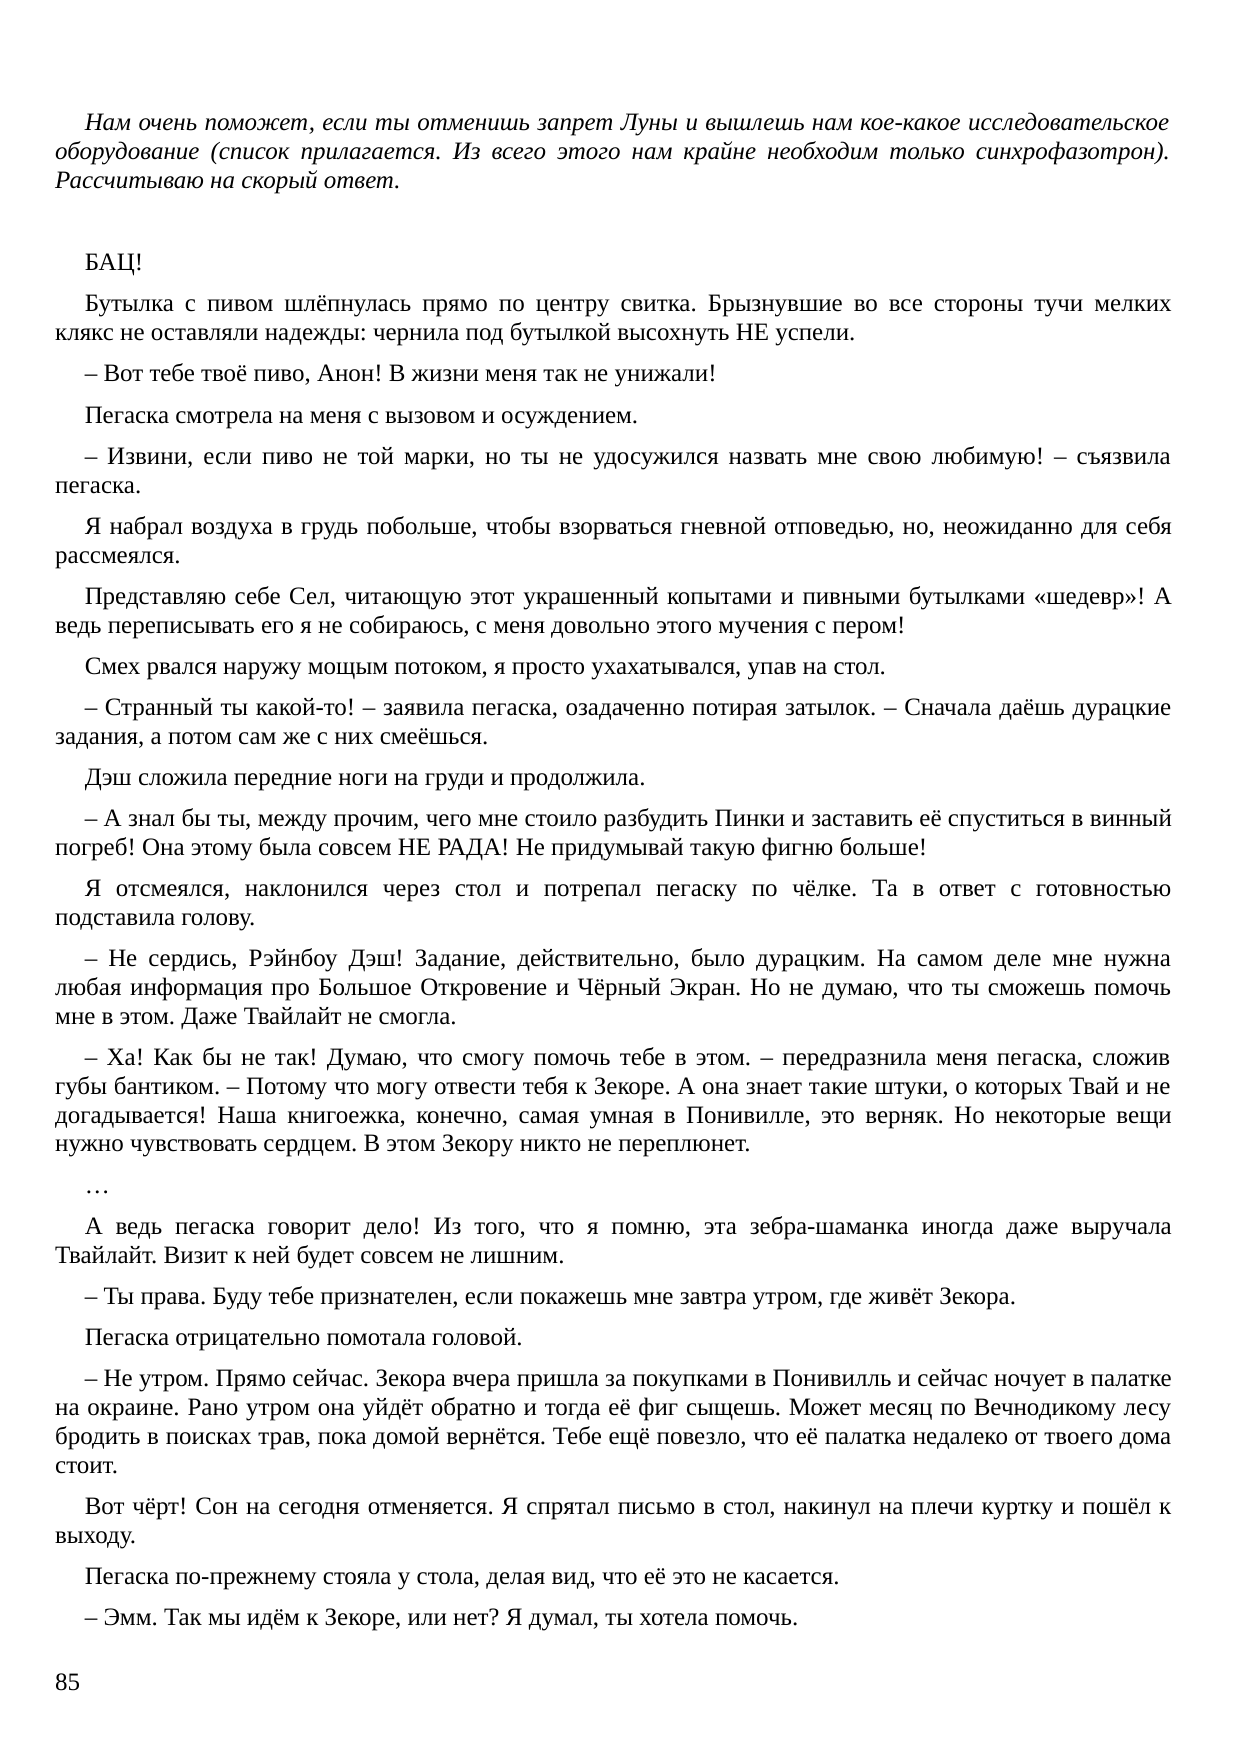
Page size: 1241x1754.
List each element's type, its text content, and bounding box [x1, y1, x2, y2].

text – Эмм. Так мы идём к Зекоре, или нет? Я думал, ты хотела помочь. [55, 1602, 1173, 1631]
text Представляю себе Сел, читающую этот украшенный копытами и пивными бутылками «шедевр»! А ведь переписывать его я не собираюсь, с меня довольно этого мучения с пером! [55, 581, 1173, 638]
text Дэш сложила передние ноги на груди и продолжила. [55, 762, 1173, 791]
text Пегаска смотрела на меня с вызовом и осуждением. [55, 400, 1173, 428]
text Я набрал воздуха в грудь побольше, чтобы взорваться гневной отповедью, но, неожиданно для себя рассмеялся. [55, 511, 1173, 568]
text … [55, 1170, 1173, 1198]
text – Извини, если пиво не той марки, но ты не удосужился назвать мне свою любимую! – съязвила пегаска. [55, 441, 1173, 498]
text – Ха! Как бы не так! Думаю, что смогу помочь тебе в этом. – передразнила меня пегаска, сложив губы бантиком. – Потому что могу отвести тебя к Зекоре. А она знает такие штуки, о которых Твай и не догадывается! Наша книгоежка, конечно, самая умная в Понивилле, это верняк. Но некоторые вещи нужно чувствовать сердцем. В этом Зекору никто не переплюнет. [55, 1042, 1173, 1157]
text – Ты права. Буду тебе признателен, если покажешь мне завтра утром, где живёт Зекора. [55, 1281, 1173, 1310]
text А ведь пегаска говорит дело! Из того, что я помню, эта зебра-шаманка иногда даже выручала Твайлайт. Визит к ней будет совсем не лишним. [55, 1211, 1173, 1268]
text Пегаска отрицательно помотала головой. [55, 1322, 1173, 1351]
text – Не утром. Прямо сейчас. Зекора вчера пришла за покупками в Понивилль и сейчас ночует в палатке на окраине. Рано утром она уйдёт обратно и тогда её фиг сыщешь. Может месяц по Вечнодикому лесу бродить в поисках трав, пока домой вернётся. Тебе ещё повезло, что её палатка недалеко от твоего дома стоит. [55, 1363, 1173, 1478]
text Я отсмеялся, наклонился через стол и потрепал пегаску по чёлке. Та в ответ с готовностью подставила голову. [55, 873, 1173, 931]
text Нам очень поможет, если ты отменишь запрет Луны и вышлешь нам кое-какое исследовательское оборудование (список прилагается. Из всего этого нам крайне необходим только синхрофазотрон). Рассчитываю на скорый ответ. [55, 107, 1173, 193]
text Смех рвался наружу мощым потоком, я просто ухахатывался, упав на стол. [55, 651, 1173, 680]
text – Странный ты какой-то! – заявила пегаска, озадаченно потирая затылок. – Сначала даёшь дурацкие задания, а потом сам же с них смеёшься. [55, 692, 1173, 750]
text Бутылка с пивом шлёпнулась прямо по центру свитка. Брызнувшие во все стороны тучи мелких клякс не оставляли надежды: чернила под бутылкой высохнуть НЕ успели. [55, 288, 1173, 346]
text БАЦ! [55, 247, 1173, 276]
text Пегаска по-прежнему стояла у стола, делая вид, что её это не касается. [55, 1561, 1173, 1590]
text – Вот тебе твоё пиво, Анон! В жизни меня так не унижали! [55, 358, 1173, 387]
text – Не сердись, Рэйнбоу Дэш! Задание, действительно, было дурацким. На самом деле мне нужна любая информация про Большое Откровение и Чёрный Экран. Но не думаю, что ты сможешь помочь мне в этом. Даже Твайлайт не смогла. [55, 943, 1173, 1030]
text – А знал бы ты, между прочим, чего мне стоило разбудить Пинки и заставить её спуститься в винный погреб! Она этому была совсем НЕ РАДА! Не придумывай такую фигню больше! [55, 803, 1173, 861]
text Вот чёрт! Сон на сегодня отменяется. Я спрятал письмо в стол, накинул на плечи куртку и пошёл к выходу. [55, 1491, 1173, 1548]
